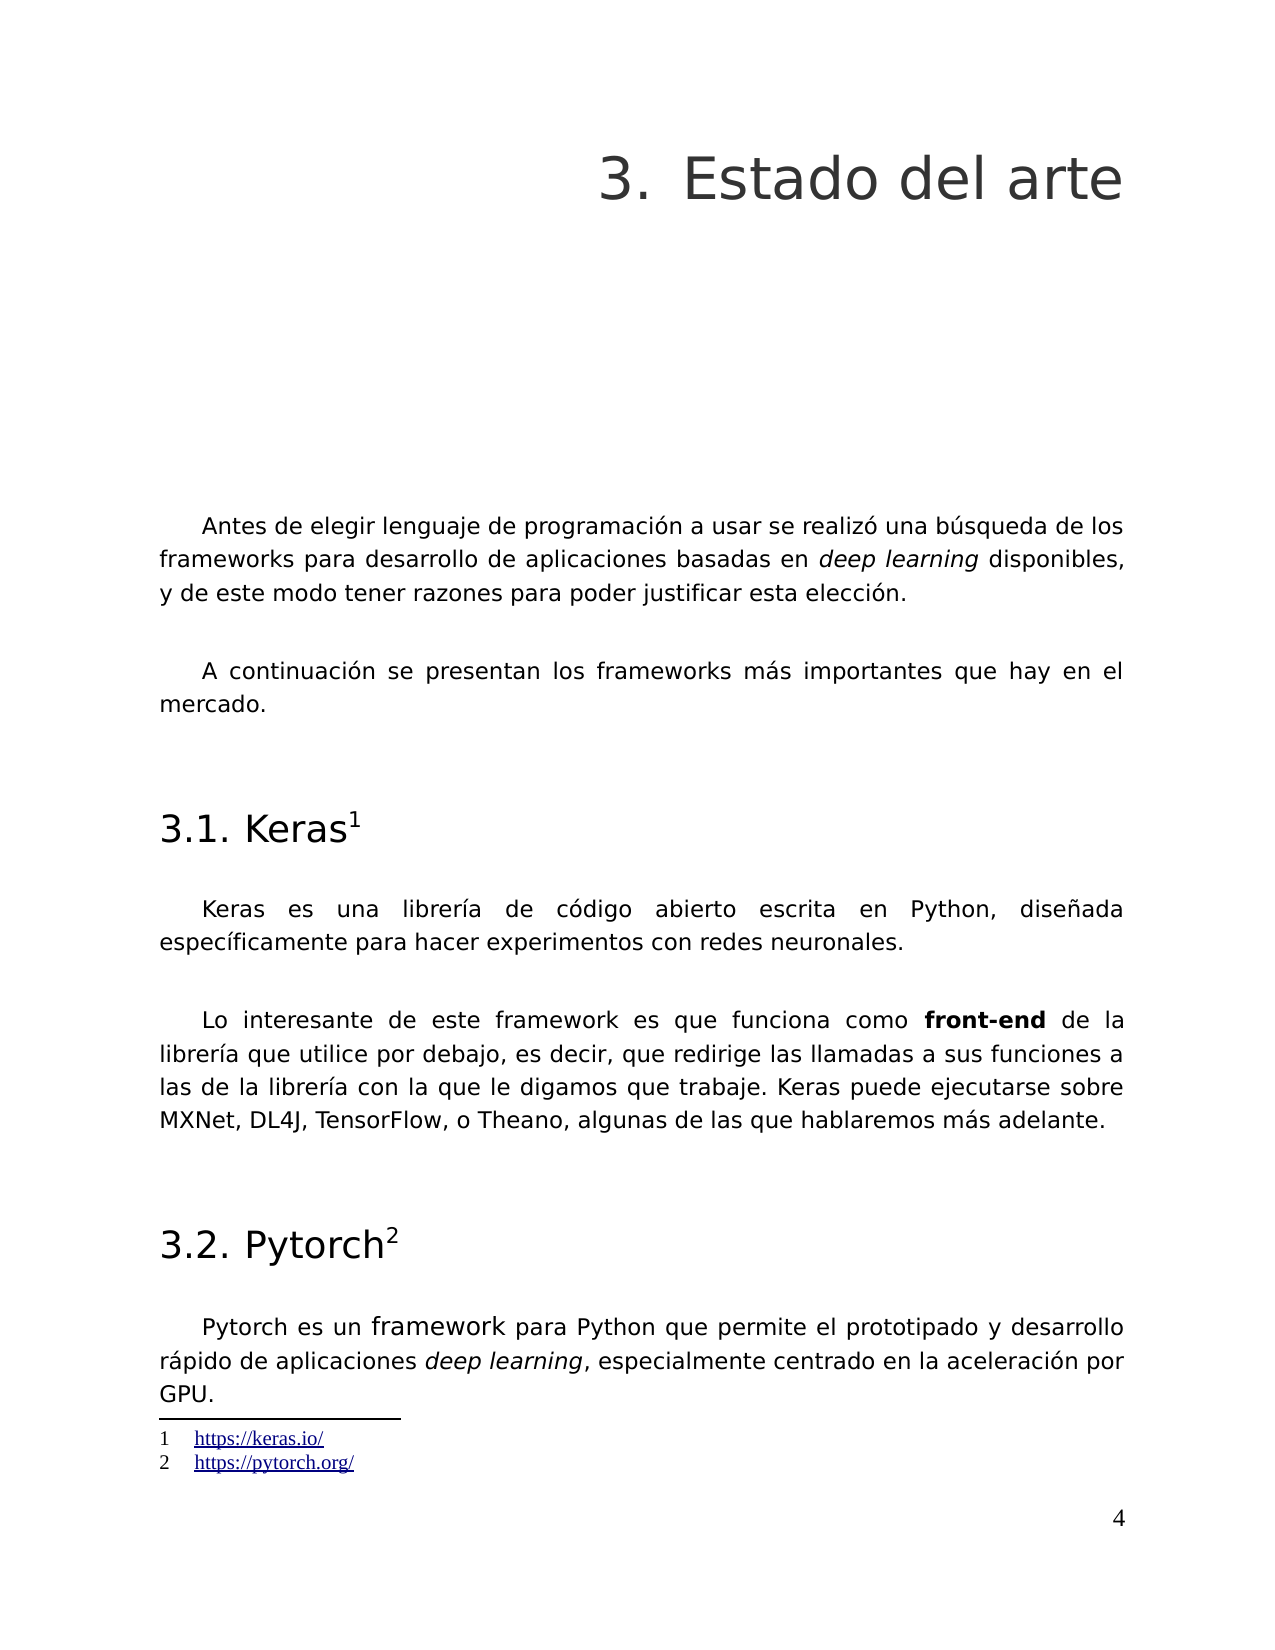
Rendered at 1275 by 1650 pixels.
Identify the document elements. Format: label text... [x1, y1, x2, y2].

text Keras es una librería de código abierto escrita en Python, diseñada específicamente para hacer experimentos con redes neuronales. [159, 896, 1125, 956]
text A continuación se presentan los frameworks más importantes que hay en el mercado. [159, 658, 1125, 718]
text Pytorch es un framework para Python que permite el prototipado y desarrollo rápido de aplicaciones deep learning, especialmente centrado en la aceleración por GPU. [159, 1312, 1125, 1408]
text https://pytorch.org/ [159, 1449, 1125, 1474]
text Lo interesante de este framework es que funciona como front-end de la librería que utilice por debajo, es decir, que redirige las llamadas a sus funciones a las de la librería con la que le digamos que trabaje. Keras puede ejecutarse sobre MXNet, DL4J, TensorFlow, o Theano, algunas de las que hablaremos más adelante. [159, 1007, 1125, 1134]
text https://keras.io/ [159, 1426, 1125, 1449]
subtitle Estado del arte [159, 145, 1125, 213]
subtitle Keras [159, 807, 1125, 851]
text Antes de elegir lenguaje de programación a usar se realizó una búsqueda de los frameworks para desarrollo de aplicaciones basadas en deep learning disponibles, y de este modo tener razones para poder justificar esta elección. [159, 513, 1125, 606]
subtitle Pytorch [159, 1223, 1125, 1267]
